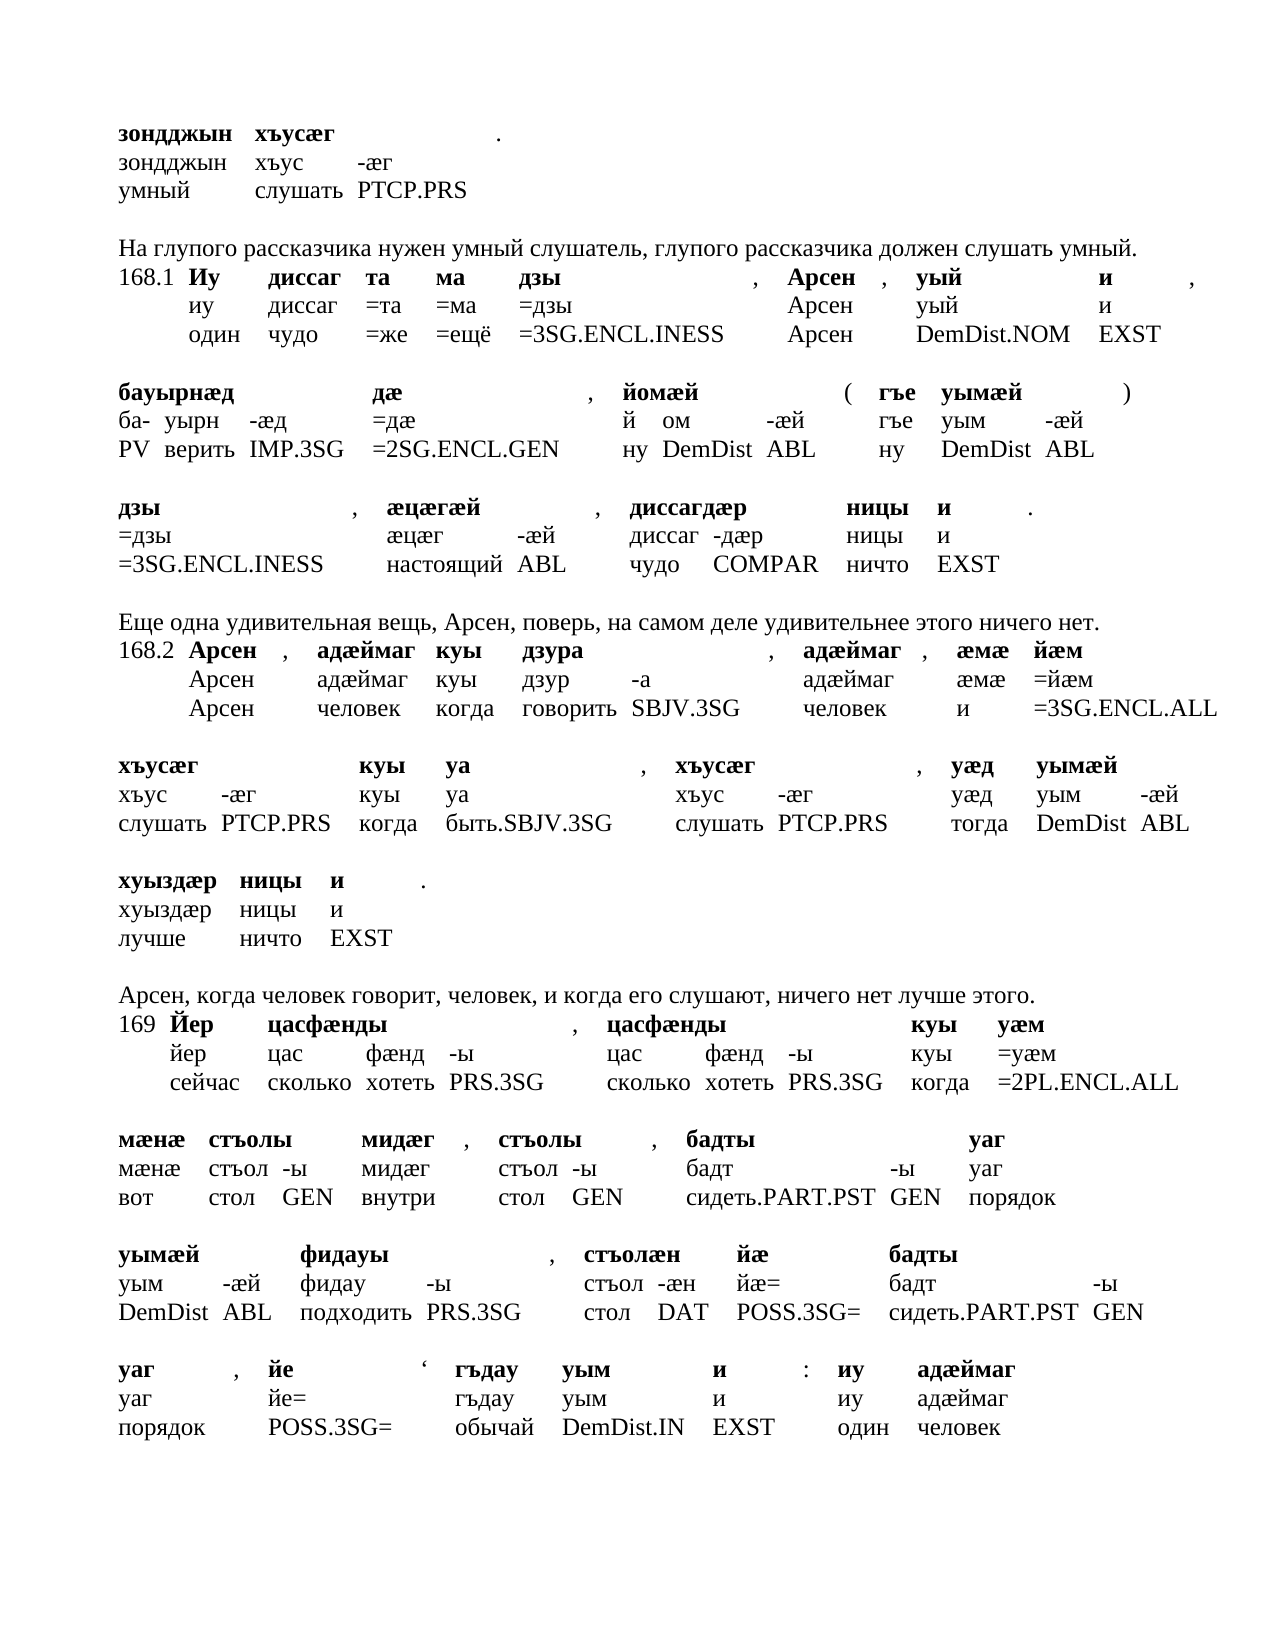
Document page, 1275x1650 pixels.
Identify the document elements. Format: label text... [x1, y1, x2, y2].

text адæймаг [803, 636, 908, 664]
text , [463, 1124, 484, 1153]
text когда [436, 693, 494, 722]
text куы [359, 751, 432, 779]
text хуыздæр [118, 866, 226, 894]
text уым [118, 1268, 208, 1297]
text уый [916, 291, 1071, 319]
text уым [562, 1354, 699, 1383]
text DemDist.IN [562, 1412, 685, 1441]
text PTCP.PRS [357, 176, 468, 204]
text и [712, 1383, 775, 1412]
text 169 [118, 1009, 156, 1038]
text человек [317, 693, 408, 722]
text =2PL.ENCL.ALL [997, 1067, 1179, 1096]
text На глупого рассказчика нужен умный слушатель, глупого рассказчика должен слушать умный. [118, 233, 1249, 262]
text сидеть.PART.PST [686, 1182, 876, 1211]
text и [937, 521, 999, 549]
text , [651, 1124, 672, 1153]
text GEN [1093, 1297, 1144, 1326]
text бауырнæд [118, 377, 358, 406]
text хъус [118, 779, 207, 808]
text куы [436, 636, 508, 664]
text EXST [937, 549, 999, 578]
text бадты [889, 1239, 1158, 1268]
text бадты [686, 1124, 955, 1153]
text порядок [969, 1182, 1056, 1211]
text умный [118, 176, 227, 204]
text и [956, 693, 1006, 722]
text æцæг [386, 521, 503, 549]
text DemDist [118, 1297, 208, 1326]
text дзура [522, 636, 754, 664]
text , [233, 1354, 254, 1383]
text -ы [282, 1153, 333, 1182]
text и [712, 1354, 789, 1383]
text ба- [118, 406, 150, 434]
text хуыздæр [118, 894, 212, 923]
text -æг [221, 779, 331, 808]
text -дæр [713, 521, 819, 549]
text слушать [118, 808, 207, 837]
text мæнæ [118, 1124, 194, 1153]
text -æй [517, 521, 567, 549]
text EXST [712, 1412, 775, 1441]
text вот [118, 1182, 181, 1211]
text Еще одна удивительная вещь, Арсен, поверь, на самом деле удивительнее этого ничего нет. [118, 607, 1249, 636]
text ничто [239, 923, 302, 952]
text диссаг [268, 262, 352, 291]
text когда [911, 1067, 970, 1096]
text ма [436, 262, 505, 291]
text -æй [1045, 406, 1095, 434]
text . [420, 866, 441, 894]
text иу [837, 1383, 889, 1412]
text куы [436, 664, 494, 693]
text слушать [675, 808, 764, 837]
text уа [445, 751, 627, 779]
text POSS.3SG= [736, 1297, 861, 1326]
text уымæй [941, 377, 1109, 406]
text ABL [1045, 434, 1095, 463]
text цас [607, 1038, 691, 1067]
text Йер [169, 1009, 254, 1038]
text фидауы [300, 1239, 535, 1268]
text уа [445, 779, 613, 808]
text Иу [188, 262, 254, 291]
text ( [844, 377, 865, 406]
text обычай [455, 1412, 534, 1441]
text . [495, 118, 516, 147]
text чудо [629, 549, 699, 578]
text уаг [969, 1124, 1070, 1153]
text стъол [584, 1268, 644, 1297]
text дзур [522, 664, 617, 693]
text уаг [118, 1354, 219, 1383]
text , [549, 1239, 570, 1268]
text 168.2 [118, 636, 174, 664]
text сейчас [169, 1067, 240, 1096]
text =3SG.ENCL.INESS [118, 549, 324, 578]
text фæнд [366, 1038, 435, 1067]
text , [752, 262, 773, 291]
text =же [365, 319, 408, 348]
text зондджын [118, 147, 227, 176]
text один [188, 319, 240, 348]
text стол [208, 1182, 268, 1211]
text PRS.3SG [426, 1297, 521, 1326]
text SBJV.3SG [631, 693, 740, 722]
text æцæгæй [386, 492, 581, 521]
text =ма [436, 291, 491, 319]
text мидæг [361, 1153, 436, 1182]
text стъол [498, 1153, 558, 1182]
text говорить [522, 693, 617, 722]
text ницы [846, 492, 923, 521]
text Арсен [787, 262, 867, 291]
text подходить [300, 1297, 412, 1326]
text йæм [1033, 636, 1232, 664]
text цасфæнды [267, 1009, 558, 1038]
text сколько [267, 1067, 352, 1096]
text дзы [118, 492, 338, 521]
text ну [622, 434, 648, 463]
text сидеть.PART.PST [889, 1297, 1079, 1326]
text =та [365, 291, 408, 319]
text хотеть [705, 1067, 774, 1096]
text Арсен [787, 291, 853, 319]
text , [282, 636, 303, 664]
text хъус [254, 147, 343, 176]
text ) [1123, 377, 1144, 406]
text быть.SBJV.3SG [445, 808, 613, 837]
text адæймаг [317, 636, 422, 664]
text йомæй [622, 377, 830, 406]
text гъе [879, 377, 927, 406]
text =2SG.ENCL.GEN [372, 434, 560, 463]
text йæ [736, 1239, 875, 1268]
text , [768, 636, 789, 664]
text хотеть [366, 1067, 435, 1096]
text зондджын [118, 118, 241, 147]
text адæймаг [317, 664, 408, 693]
text и [330, 866, 406, 894]
text мидæг [361, 1124, 449, 1153]
text цас [267, 1038, 352, 1067]
text уым [562, 1383, 685, 1412]
text , [572, 1009, 593, 1038]
text ABL [222, 1297, 272, 1326]
text GEN [890, 1182, 941, 1211]
text уæд [951, 751, 1022, 779]
text =3SG.ENCL.ALL [1033, 693, 1218, 722]
text ABL [766, 434, 816, 463]
text стъол [208, 1153, 268, 1182]
text , [922, 636, 943, 664]
text й [622, 406, 648, 434]
text , [594, 492, 616, 521]
text куы [911, 1038, 970, 1067]
text DemDist [941, 434, 1031, 463]
text порядок [118, 1412, 206, 1441]
text когда [359, 808, 418, 837]
text ом [662, 406, 752, 434]
text -æд [249, 406, 344, 434]
text PTCP.PRS [778, 808, 888, 837]
text хъусæг [118, 751, 345, 779]
text человек [803, 693, 894, 722]
text GEN [282, 1182, 333, 1211]
text -ы [449, 1038, 544, 1067]
text та [365, 262, 422, 291]
text йе [268, 1354, 406, 1383]
text человек [917, 1412, 1008, 1441]
text чудо [268, 319, 338, 348]
text уаг [969, 1153, 1056, 1182]
text PV [118, 434, 150, 463]
text стъолы [498, 1124, 637, 1153]
text уæд [951, 779, 1008, 808]
text EXST [1098, 319, 1161, 348]
text адæймаг [917, 1354, 1022, 1383]
text =3SG.ENCL.INESS [519, 319, 725, 348]
text , [916, 751, 937, 779]
text =дзы [118, 521, 324, 549]
text гъдау [455, 1383, 534, 1412]
text Арсен [188, 664, 254, 693]
text диссагдæр [629, 492, 832, 521]
text уымæй [1036, 751, 1204, 779]
text POSS.3SG= [268, 1412, 393, 1441]
text , [587, 377, 608, 406]
text DemDist [662, 434, 752, 463]
text -æг [778, 779, 888, 808]
text EXST [330, 923, 392, 952]
text мæнæ [118, 1153, 181, 1182]
text =ещё [436, 319, 491, 348]
text =дзы [519, 291, 725, 319]
text иу [837, 1354, 903, 1383]
text -ы [572, 1153, 623, 1182]
text -æй [222, 1268, 272, 1297]
text -æн [657, 1268, 709, 1297]
text DemDist [1036, 808, 1126, 837]
text PRS.3SG [449, 1067, 544, 1096]
text бадт [686, 1153, 876, 1182]
text =дæ [372, 406, 560, 434]
text Арсен [188, 693, 254, 722]
text фидау [300, 1268, 412, 1297]
text фæнд [705, 1038, 774, 1067]
text гъе [879, 406, 913, 434]
text уым [1036, 779, 1126, 808]
text PTCP.PRS [221, 808, 331, 837]
text уæм [997, 1009, 1193, 1038]
text -ы [1093, 1268, 1144, 1297]
text . [1027, 492, 1048, 521]
text уымæй [118, 1239, 286, 1268]
text бадт [889, 1268, 1079, 1297]
text -æй [1140, 779, 1190, 808]
text IMP.3SG [249, 434, 344, 463]
text и [330, 894, 392, 923]
text и [937, 492, 1013, 521]
text уый [916, 262, 1084, 291]
text COMPAR [713, 549, 819, 578]
text -æй [766, 406, 816, 434]
text йæ= [736, 1268, 861, 1297]
text тогда [951, 808, 1008, 837]
text хъусæг [254, 118, 482, 147]
text ницы [239, 894, 302, 923]
text верить [164, 434, 235, 463]
text хъус [675, 779, 764, 808]
text ничто [846, 549, 909, 578]
text уым [941, 406, 1031, 434]
text GEN [572, 1182, 623, 1211]
text диссаг [268, 291, 338, 319]
text Арсен, когда человек говорит, человек, и когда его слушают, ничего нет лучше этого. [118, 981, 1249, 1009]
text слушать [254, 176, 343, 204]
text , [881, 262, 902, 291]
text адæймаг [917, 1383, 1008, 1412]
text DAT [657, 1297, 709, 1326]
text ABL [517, 549, 567, 578]
text =уæм [997, 1038, 1179, 1067]
text цасфæнды [607, 1009, 897, 1038]
text , [1188, 262, 1209, 291]
text -ы [890, 1153, 941, 1182]
text уаг [118, 1383, 206, 1412]
text и [1098, 262, 1175, 291]
text 168.1 [118, 262, 174, 291]
text один [837, 1412, 889, 1441]
text гъдау [455, 1354, 548, 1383]
text -а [631, 664, 740, 693]
text ницы [846, 521, 909, 549]
text настоящий [386, 549, 503, 578]
text хъусæг [675, 751, 902, 779]
text стъолæн [584, 1239, 723, 1268]
text -ы [426, 1268, 521, 1297]
text стол [498, 1182, 558, 1211]
text куы [911, 1009, 983, 1038]
text ABL [1140, 808, 1190, 837]
text æмæ [956, 664, 1006, 693]
text : [803, 1354, 824, 1383]
text йе= [268, 1383, 393, 1412]
text куы [359, 779, 418, 808]
text уырн [164, 406, 235, 434]
text PRS.3SG [788, 1067, 883, 1096]
text DemDist.NOM [916, 319, 1071, 348]
text сколько [607, 1067, 691, 1096]
text стол [584, 1297, 644, 1326]
text -ы [788, 1038, 883, 1067]
text ницы [239, 866, 316, 894]
text , [640, 751, 661, 779]
text дзы [519, 262, 738, 291]
text ну [879, 434, 913, 463]
text иу [188, 291, 240, 319]
text йер [169, 1038, 240, 1067]
text Арсен [787, 319, 853, 348]
text стъолы [208, 1124, 347, 1153]
text и [1098, 291, 1161, 319]
text диссаг [629, 521, 699, 549]
text =йæм [1033, 664, 1218, 693]
text внутри [361, 1182, 436, 1211]
text Арсен [188, 636, 268, 664]
text дæ [372, 377, 574, 406]
text лучше [118, 923, 212, 952]
text , [352, 492, 373, 521]
text адæймаг [803, 664, 894, 693]
text ‘ [420, 1354, 441, 1383]
text -æг [357, 147, 468, 176]
text æмæ [956, 636, 1019, 664]
